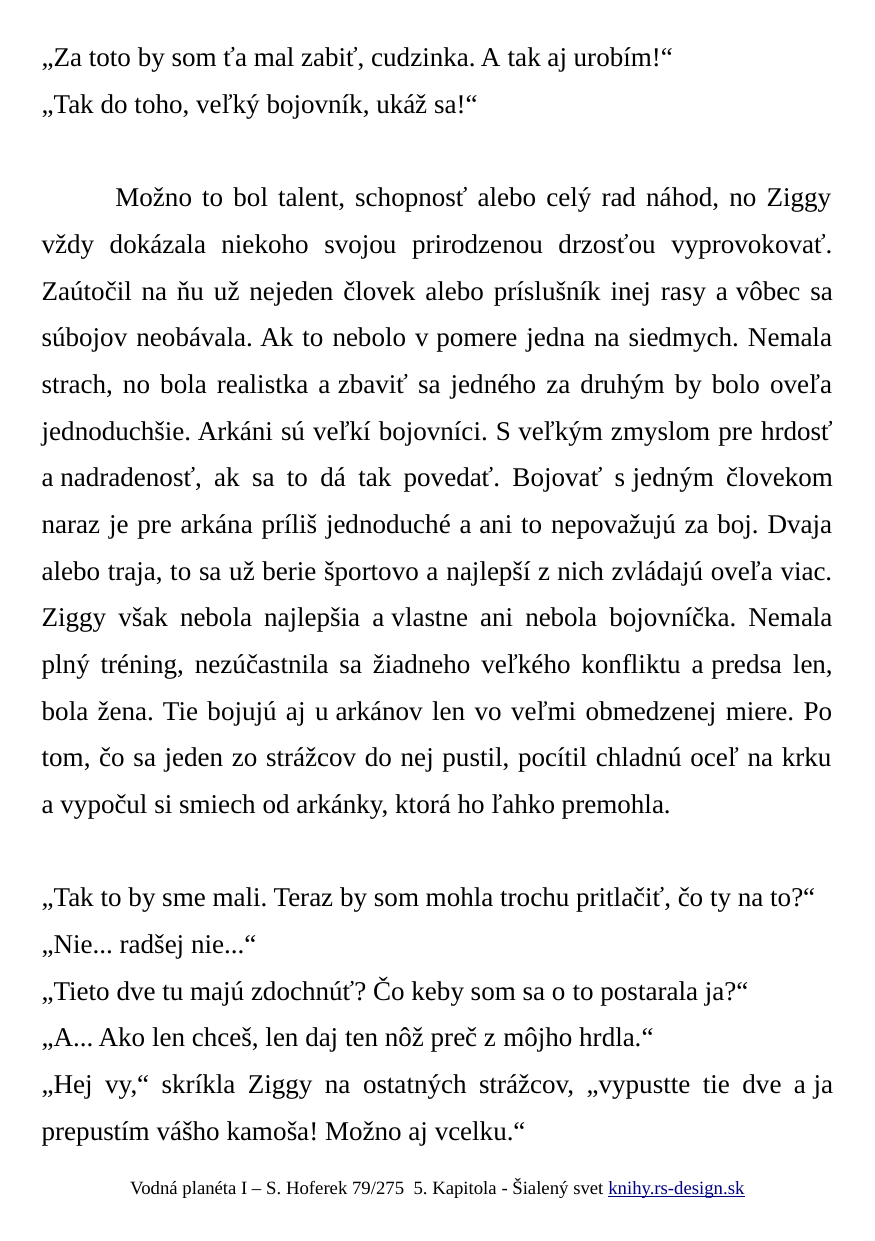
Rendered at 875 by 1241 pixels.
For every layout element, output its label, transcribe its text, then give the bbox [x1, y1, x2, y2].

text „Tieto dve tu majú zdochnúť? Čo keby som sa o to postarala ja?“ [41, 975, 833, 1006]
text „Hej vy,“ skríkla Ziggy na ostatných strážcov, „vypustte tie dve a ja prepustím vášho kamoša! Možno aj vcelku.“ [41, 1068, 833, 1146]
text Možno to bol talent, schopnosť alebo celý rad náhod, no Ziggy vždy dokázala niekoho svojou prirodzenou drzosťou vyprovokovať. Zaútočil na ňu už nejeden človek alebo príslušník inej rasy a vôbec sa súbojov neobávala. Ak to nebolo v pomere jedna na siedmych. Nemala strach, no bola realistka a zbaviť sa jedného za druhým by bolo oveľa jednoduchšie. Arkáni sú veľkí bojovníci. S veľkým zmyslom pre hrdosť a nadradenosť, ak sa to dá tak povedať. Bojovať s jedným človekom naraz je pre arkána príliš jednoduché a ani to nepovažujú za boj. Dvaja alebo traja, to sa už berie športovo a najlepší z nich zvládajú oveľa viac. Ziggy však nebola najlepšia a vlastne ani nebola bojovníčka. Nemala plný tréning, nezúčastnila sa žiadneho veľkého konfliktu a predsa len, bola žena. Tie bojujú aj u arkánov len vo veľmi obmedzenej miere. Po tom, čo sa jeden zo strážcov do nej pustil, pocítil chladnú oceľ na krku a vypočul si smiech od arkánky, ktorá ho ľahko premohla. [41, 181, 833, 819]
text „Tak do toho, veľký bojovník, ukáž sa!“ [41, 88, 833, 119]
text „Tak to by sme mali. Teraz by som mohla trochu pritlačiť, čo ty na to?“ [41, 881, 833, 912]
text „A... Ako len chceš, len daj ten nôž preč z môjho hrdla.“ [41, 1021, 833, 1052]
text „Nie... radšej nie...“ [41, 928, 833, 959]
text „Za toto by som ťa mal zabiť, cudzinka. A tak aj urobím!“ [41, 41, 833, 72]
